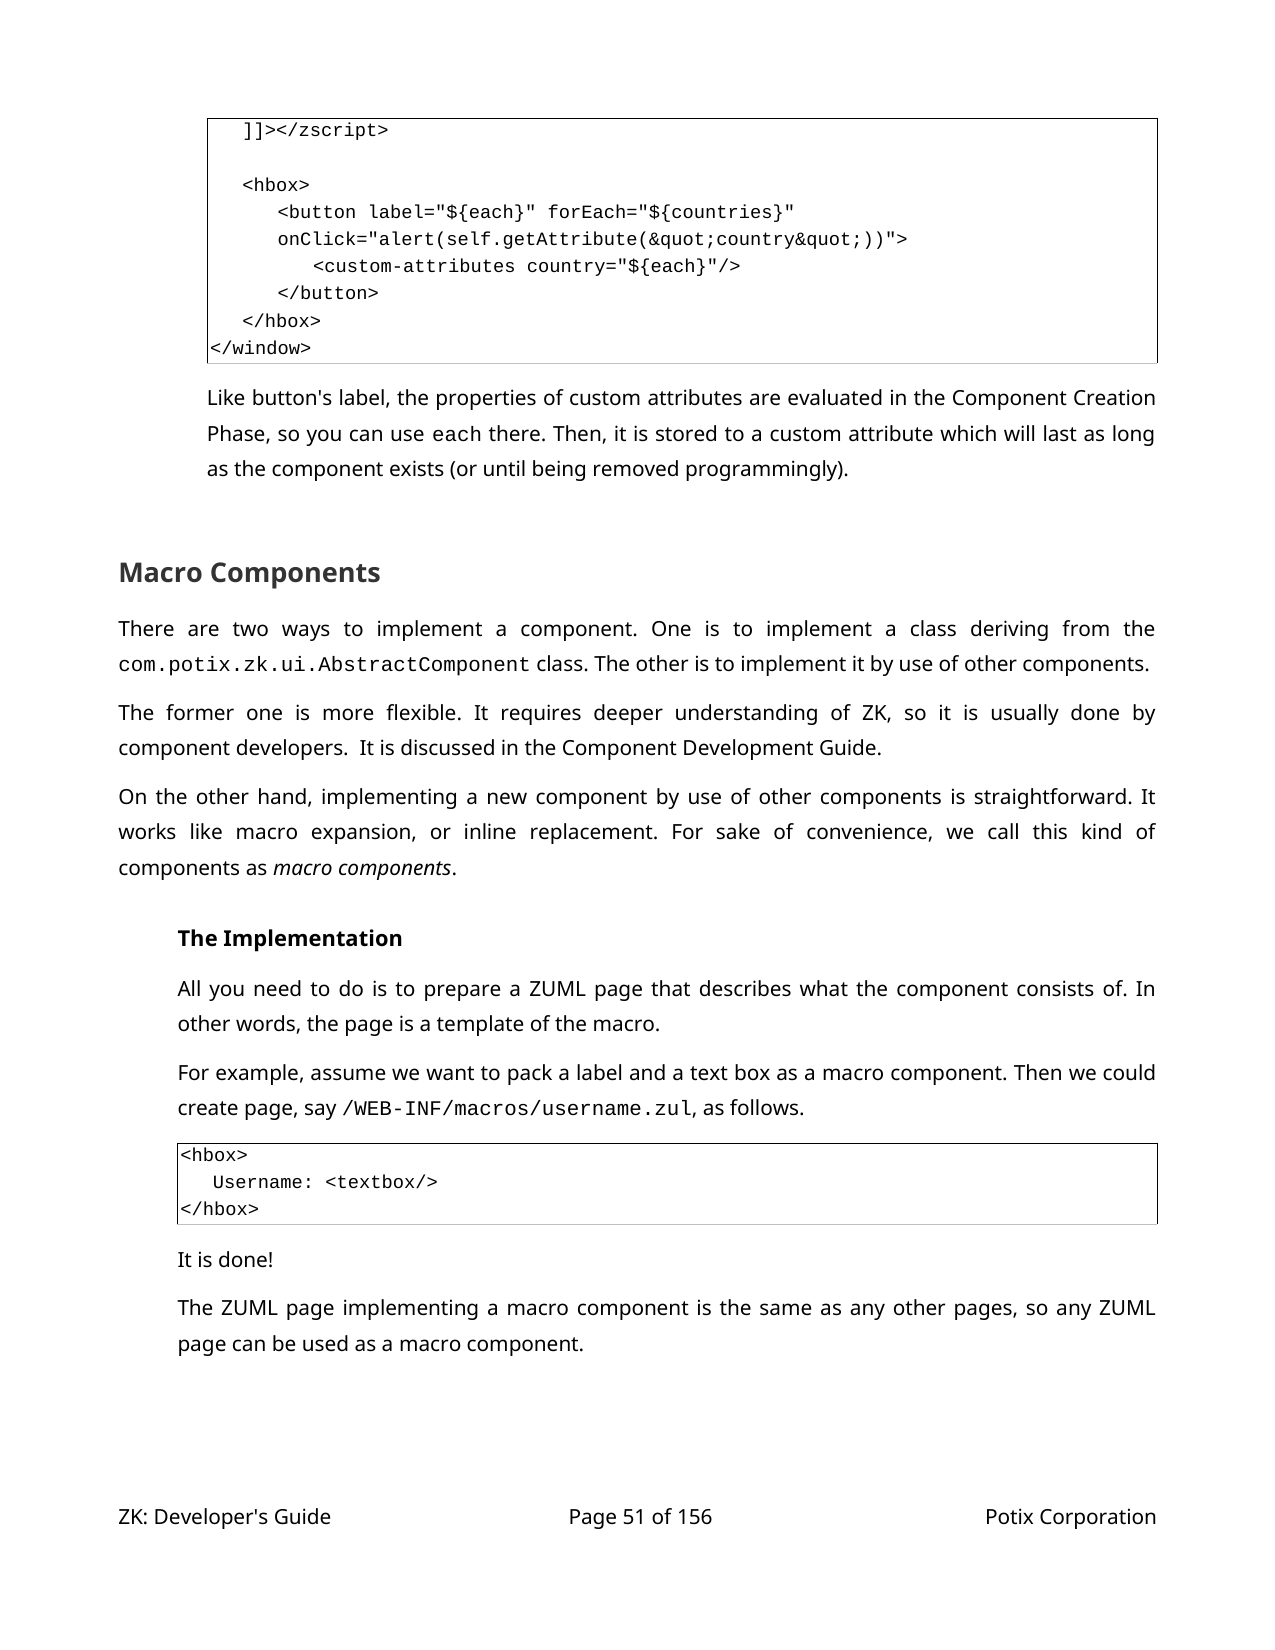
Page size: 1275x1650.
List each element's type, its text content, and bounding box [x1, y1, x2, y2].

subtitle The Implementation [177, 923, 1157, 953]
subtitle Macro Components [118, 553, 1157, 590]
text Like button's label, the properties of custom attributes are evaluated in the Component Creation Phase, so you can use each there. Then, it is stored to a custom attribute which will last as long as the component exists (or until being removed programmingly). [207, 383, 1157, 482]
text </hbox> [178, 1197, 1157, 1224]
text The former one is more flexible. It requires deeper understanding of ZK, so it is usually done by component developers. It is discussed in the Component Development Guide. [118, 698, 1157, 762]
text <custom-attributes country="${each}"/> [208, 254, 1157, 278]
text </button> [208, 281, 1157, 306]
text On the other hand, implementing a new component by use of other components is straightforward. It works like macro expansion, or inline replacement. For sake of convenience, we call this kind of components as macro components. [118, 782, 1157, 881]
text <hbox> [178, 1144, 1157, 1167]
text All you need to do is to prepare a ZUML page that describes what the component consists of. In other words, the page is a template of the macro. [177, 974, 1157, 1037]
text There are two ways to implement a component. One is to implement a class deriving from the com.potix.zk.ui.AbstractComponent class. The other is to implement it by use of other components. [118, 614, 1157, 677]
text onClick="alert(self.getAttribute(&quot;country&quot;))"> [208, 227, 1157, 251]
text The ZUML page implementing a macro component is the same as any other pages, so any ZUML page can be used as a macro component. [177, 1293, 1157, 1357]
text </hbox> [208, 308, 1157, 333]
text It is done! [177, 1245, 1157, 1273]
text <button label="${each}" forEach="${countries}" [208, 200, 1157, 224]
text Username: <textbox/> [178, 1169, 1157, 1194]
text <hbox> [208, 172, 1157, 197]
text For example, assume we want to pack a label and a text box as a macro component. Then we could create page, say /WEB-INF/macros/username.zul, as follows. [177, 1058, 1157, 1122]
text ]]></zscript> [208, 119, 1157, 142]
text </window> [208, 336, 1157, 363]
